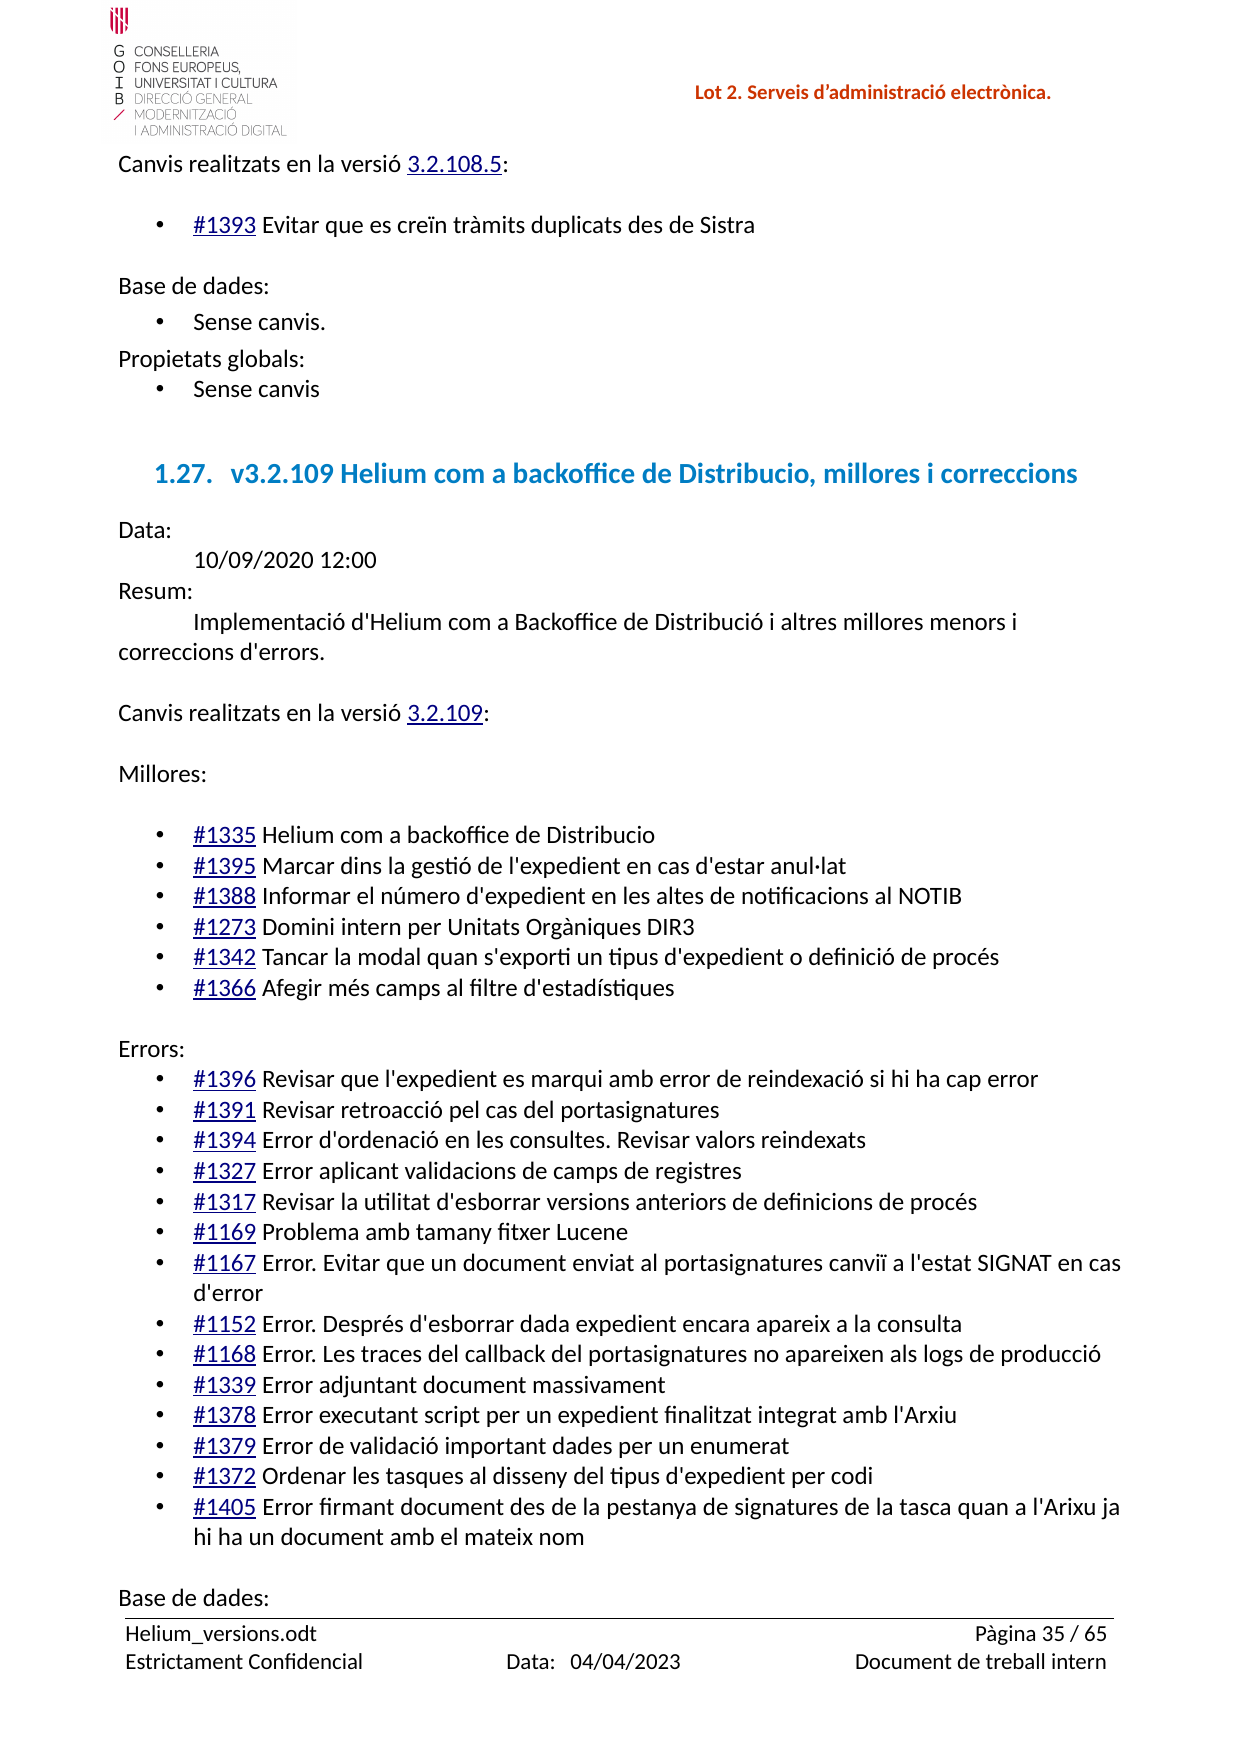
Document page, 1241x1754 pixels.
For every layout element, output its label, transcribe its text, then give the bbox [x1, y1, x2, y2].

list #1388 Informar el número d'expedient en les altes de notificacions al NOTIB [156, 880, 1122, 911]
text Propietats globals: [118, 343, 1122, 373]
list #1168 Error. Les traces del callback del portasignatures no apareixen als logs de producció [156, 1338, 1122, 1369]
list #1379 Error de validació important dades per un enumerat [156, 1430, 1122, 1460]
text Resum: [118, 575, 1122, 606]
text Base de dades: [118, 1582, 1122, 1613]
list #1152 Error. Després d'esborrar dada expedient encara apareix a la consulta [156, 1308, 1122, 1338]
list #1169 Problema amb tamany fitxer Lucene [156, 1216, 1122, 1247]
text Canvis realitzats en la versió 3.2.108.5: [118, 148, 1122, 178]
text Implementació d'Helium com a Backoffice de Distribució i altres millores menors i correccions d'errors. [118, 606, 1122, 667]
text Millores: [118, 758, 1122, 789]
list #1327 Error aplicant validacions de camps de registres [156, 1155, 1122, 1186]
list Sense canvis [156, 373, 1122, 404]
subtitle v3.2.109 Helium com a backoffice de Distribucio, millores i correccions [153, 455, 1122, 491]
list #1335 Helium com a backoffice de Distribucio [156, 819, 1122, 850]
text Canvis realitzats en la versió 3.2.109: [118, 697, 1122, 728]
text Data: [118, 514, 1122, 545]
list #1372 Ordenar les tasques al disseny del tipus d'expedient per codi [156, 1460, 1122, 1491]
text Base de dades: [118, 270, 1122, 300]
list #1395 Marcar dins la gestió de l'expedient en cas d'estar anul·lat [156, 850, 1122, 880]
list #1339 Error adjuntant document massivament [156, 1369, 1122, 1399]
list #1342 Tancar la modal quan s'exporti un tipus d'expedient o definició de procés [156, 941, 1122, 972]
list #1394 Error d'ordenació en les consultes. Revisar valors reindexats [156, 1124, 1122, 1155]
list #1273 Domini intern per Unitats Orgàniques DIR3 [156, 911, 1122, 941]
list Sense canvis. [156, 306, 1122, 337]
list #1317 Revisar la utilitat d'esborrar versions anteriors de definicions de procés [156, 1186, 1122, 1216]
text Errors: [118, 1033, 1122, 1063]
picture [100, 0, 297, 144]
list #1391 Revisar retroacció pel cas del portasignatures [156, 1094, 1122, 1124]
list #1405 Error firmant document des de la pestanya de signatures de la tasca quan a l'Arixu ja hi ha un document amb el mateix nom [156, 1491, 1122, 1552]
list #1366 Afegir més camps al filtre d'estadístiques [156, 972, 1122, 1002]
list #1393 Evitar que es creïn tràmits duplicats des de Sistra [156, 209, 1122, 239]
text 10/09/2020 12:00 [118, 545, 1122, 575]
list #1167 Error. Evitar que un document enviat al portasignatures canviï a l'estat SIGNAT en cas d'error [156, 1247, 1122, 1308]
list #1378 Error executant script per un expedient finalitzat integrat amb l'Arxiu [156, 1399, 1122, 1430]
list #1396 Revisar que l'expedient es marqui amb error de reindexació si hi ha cap error [156, 1063, 1122, 1094]
